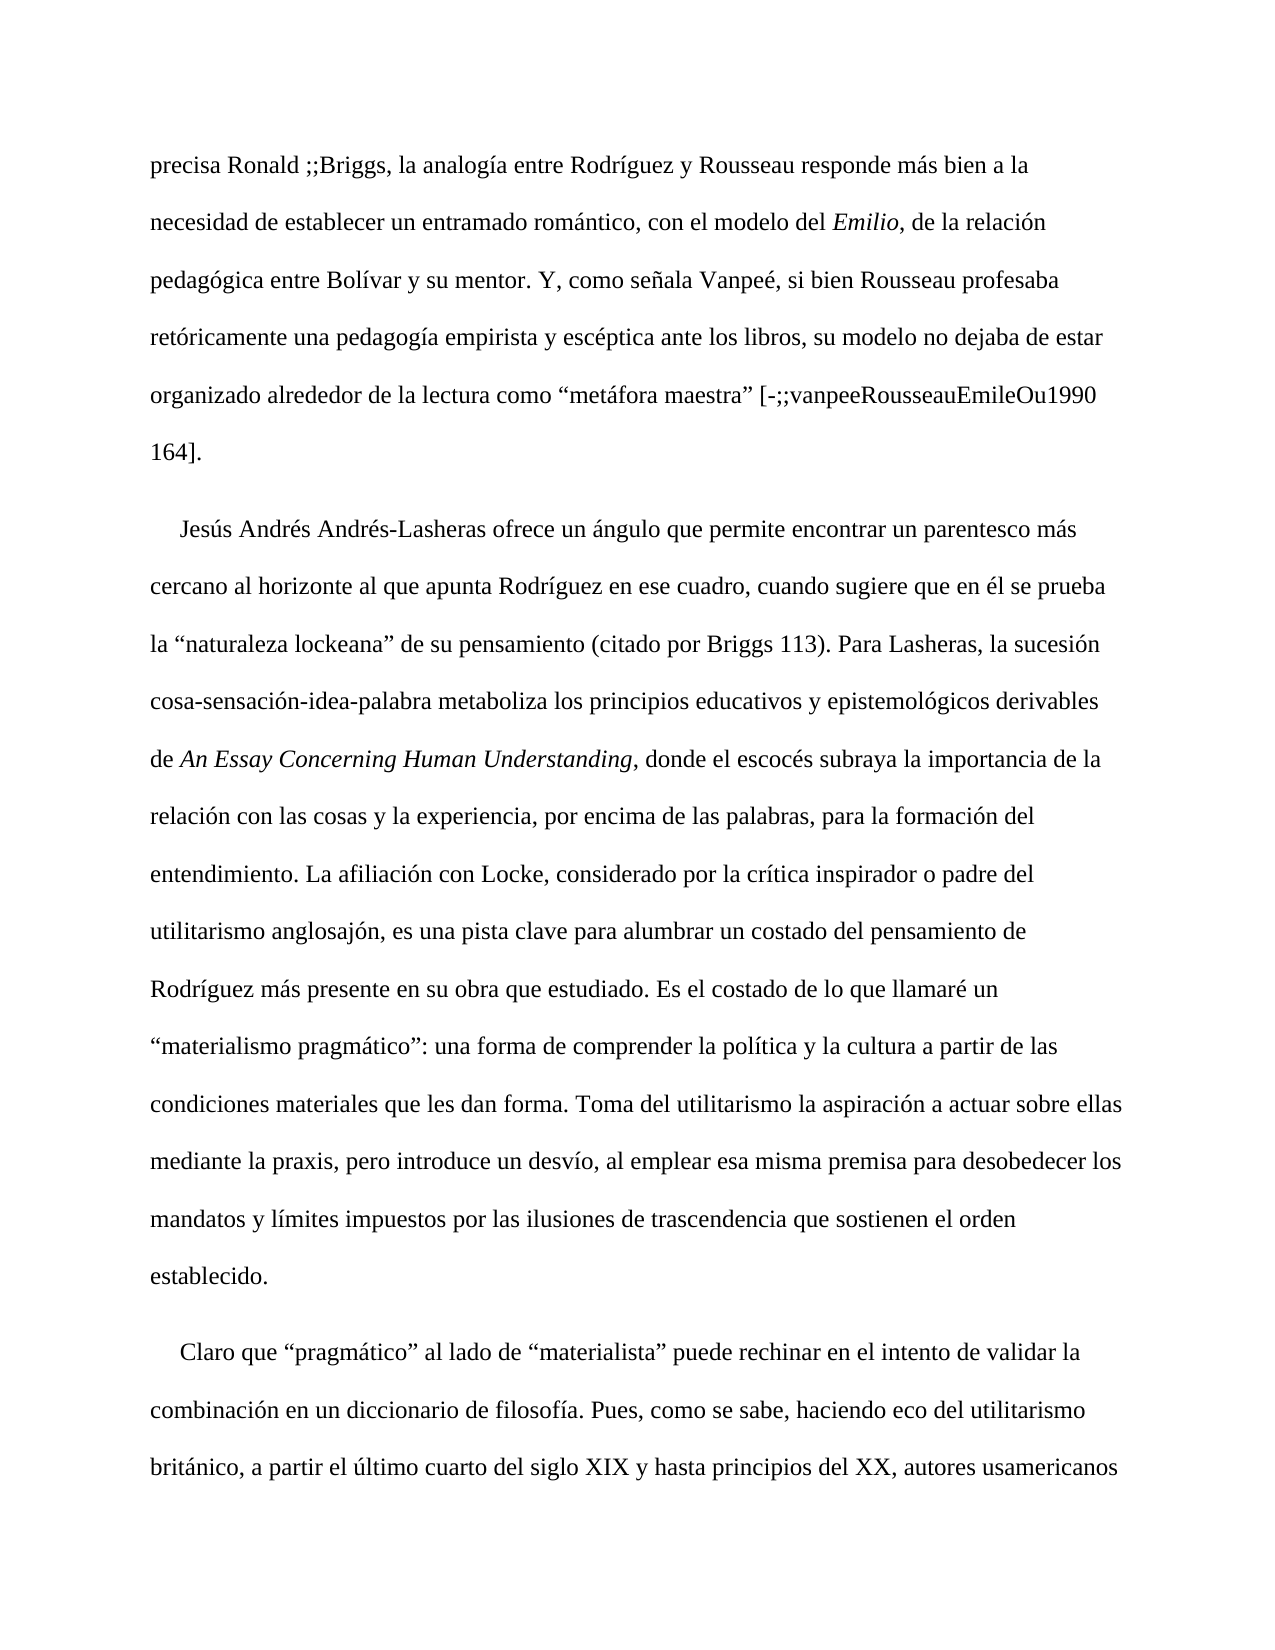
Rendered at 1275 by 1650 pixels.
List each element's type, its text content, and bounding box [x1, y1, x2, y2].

text Jesús Andrés Andrés-Lasheras ofrece un ángulo que permite encontrar un parentesco más cercano al horizonte al que apunta Rodríguez en ese cuadro, cuando sugiere que en él se prueba la “naturaleza lockeana” de su pensamiento (citado por Briggs 113). Para Lasheras, la sucesión cosa-sensación-idea-palabra metaboliza los principios educativos y epistemológicos derivables de An Essay Concerning Human Understanding, donde el escocés subraya la importancia de la relación con las cosas y la experiencia, por encima de las palabras, para la formación del entendimiento. La afiliación con Locke, considerado por la crítica inspirador o padre del utilitarismo anglosajón, es una pista clave para alumbrar un costado del pensamiento de Rodríguez más presente en su obra que estudiado. Es el costado de lo que llamaré un “materialismo pragmático”: una forma de comprender la política y la cultura a partir de las condiciones materiales que les dan forma. Toma del utilitarismo la aspiración a actuar sobre ellas mediante la praxis, pero introduce un desvío, al emplear esa misma premisa para desobedecer los mandatos y límites impuestos por las ilusiones de trascendencia que sostienen el orden establecido. [150, 514, 1125, 1290]
text Claro que “pragmático” al lado de “materialista” puede rechinar en el intento de validar la combinación en un diccionario de filosofía. Pues, como se sabe, haciendo eco del utilitarismo británico, a partir el último cuarto del siglo XIX y hasta principios del XX, autores usamericanos [150, 1337, 1125, 1481]
text precisa Ronald ;;Briggs, la analogía entre Rodríguez y Rousseau responde más bien a la necesidad de establecer un entramado romántico, con el modelo del Emilio, de la relación pedagógica entre Bolívar y su mentor. Y, como señala Vanpeé, si bien Rousseau profesaba retóricamente una pedagogía empirista y escéptica ante los libros, su modelo no dejaba de estar organizado alrededor de la lectura como “metáfora maestra” [-;;vanpeeRousseauEmileOu1990 164]. [150, 150, 1125, 466]
